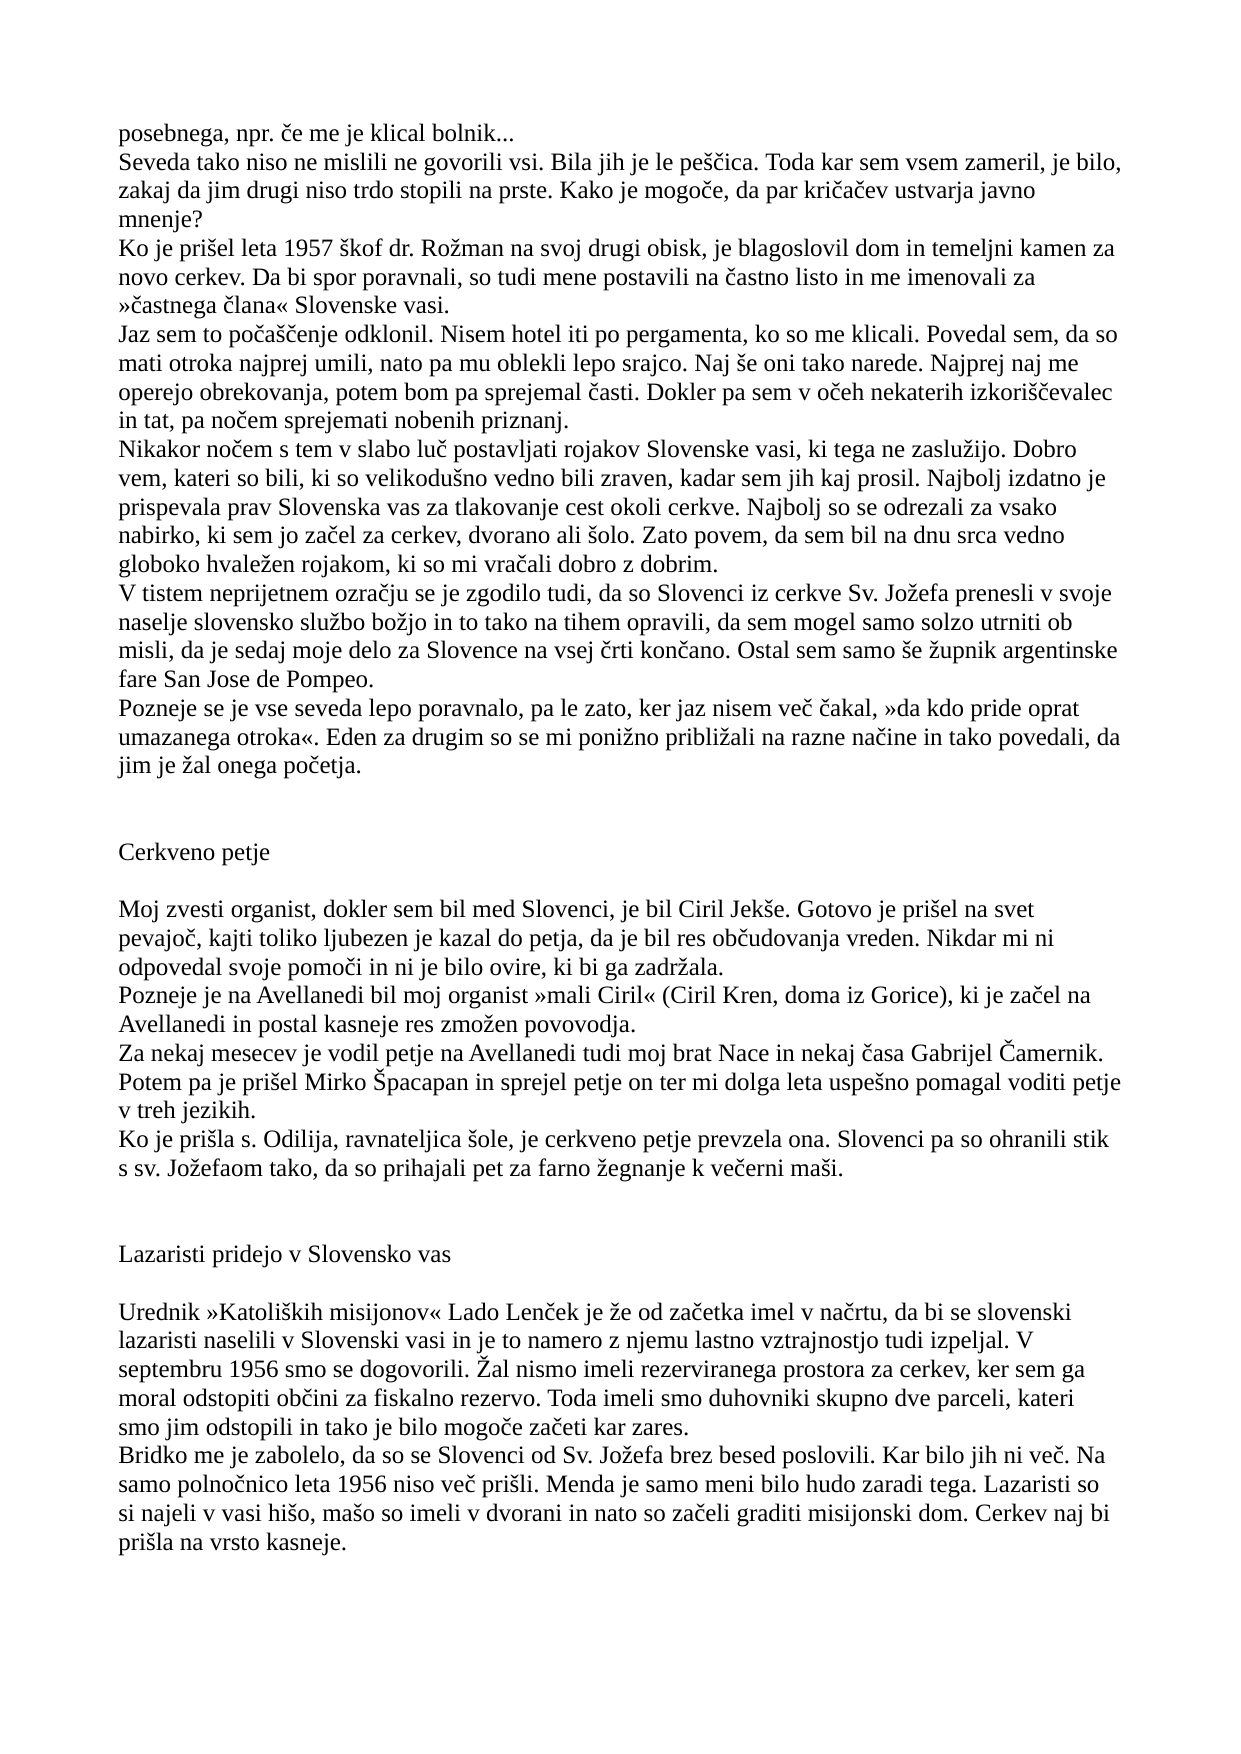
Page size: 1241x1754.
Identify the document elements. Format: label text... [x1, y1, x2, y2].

text Pozneje je na Avellanedi bil moj organist »mali Ciril« (Ciril Kren, doma iz Gorice), ki je začel na Avellanedi in postal kasneje res zmožen povovodja. [118, 981, 1122, 1038]
text Moj zvesti organist, dokler sem bil med Slovenci, je bil Ciril Jekše. Gotovo je prišel na svet pevajoč, kajti toliko ljubezen je kazal do petja, da je bil res občudovanja vreden. Nikdar mi ni odpovedal svoje pomoči in ni je bilo ovire, ki bi ga zadržala. [118, 894, 1122, 981]
text posebnega, npr. če me je klical bolnik... [118, 118, 1122, 147]
text Bridko me je zabolelo, da so se Slovenci od Sv. Jožefa brez besed poslovili. Kar bilo jih ni več. Na samo polnočnico leta 1956 niso več prišli. Menda je samo meni bilo hudo zaradi tega. Lazaristi so si najeli v vasi hišo, mašo so imeli v dvorani in nato so začeli graditi misijonski dom. Cerkev naj bi prišla na vrsto kasneje. [118, 1441, 1122, 1556]
text Lazaristi pridejo v Slovensko vas [118, 1239, 1122, 1268]
text Urednik »Katoliških misijonov« Lado Lenček je že od začetka imel v načrtu, da bi se slovenski lazaristi naselili v Slovenski vasi in je to namero z njemu lastno vztrajnostjo tudi izpeljal. V septembru 1956 smo se dogovorili. Žal nismo imeli rezerviranega prostora za cerkev, ker sem ga moral odstopiti občini za fiskalno rezervo. Toda imeli smo duhovniki skupno dve parceli, kateri smo jim odstopili in tako je bilo mogoče začeti kar zares. [118, 1297, 1122, 1441]
text Za nekaj mesecev je vodil petje na Avellanedi tudi moj brat Nace in nekaj časa Gabrijel Čamernik. Potem pa je prišel Mirko Špacapan in sprejel petje on ter mi dolga leta uspešno pomagal voditi petje v treh jezikih. [118, 1038, 1122, 1124]
text Seveda tako niso ne mislili ne govorili vsi. Bila jih je le peščica. Toda kar sem vsem zameril, je bilo, zakaj da jim drugi niso trdo stopili na prste. Kako je mogoče, da par kričačev ustvarja javno mnenje? [118, 147, 1122, 233]
text Ko je prišla s. Odilija, ravnateljica šole, je cerkveno petje prevzela ona. Slovenci pa so ohranili stik s sv. Jožefaom tako, da so prihajali pet za farno žegnanje k večerni maši. [118, 1124, 1122, 1182]
text Pozneje se je vse seveda lepo poravnalo, pa le zato, ker jaz nisem več čakal, »da kdo pride oprat umazanega otroka«. Eden za drugim so se mi ponižno približali na razne načine in tako povedali, da jim je žal onega početja. [118, 693, 1122, 779]
text Jaz sem to počaščenje odklonil. Nisem hotel iti po pergamenta, ko so me klicali. Povedal sem, da so mati otroka najprej umili, nato pa mu oblekli lepo srajco. Naj še oni tako narede. Najprej naj me operejo obrekovanja, potem bom pa sprejemal časti. Dokler pa sem v očeh nekaterih izkoriščevalec in tat, pa nočem sprejemati nobenih priznanj. [118, 319, 1122, 434]
text Cerkveno petje [118, 837, 1122, 866]
text Nikakor nočem s tem v slabo luč postavljati rojakov Slovenske vasi, ki tega ne zaslužijo. Dobro vem, kateri so bili, ki so velikodušno vedno bili zraven, kadar sem jih kaj prosil. Najbolj izdatno je prispevala prav Slovenska vas za tlakovanje cest okoli cerkve. Najbolj so se odrezali za vsako nabirko, ki sem jo začel za cerkev, dvorano ali šolo. Zato povem, da sem bil na dnu srca vedno globoko hvaležen rojakom, ki so mi vračali dobro z dobrim. [118, 434, 1122, 578]
text V tistem neprijetnem ozračju se je zgodilo tudi, da so Slovenci iz cerkve Sv. Jožefa prenesli v svoje naselje slovensko službo božjo in to tako na tihem opravili, da sem mogel samo solzo utrniti ob misli, da je sedaj moje delo za Slovence na vsej črti končano. Ostal sem samo še župnik argentinske fare San Jose de Pompeo. [118, 578, 1122, 693]
text Ko je prišel leta 1957 škof dr. Rožman na svoj drugi obisk, je blagoslovil dom in temeljni kamen za novo cerkev. Da bi spor poravnali, so tudi mene postavili na častno listo in me imenovali za »častnega člana« Slovenske vasi. [118, 233, 1122, 319]
